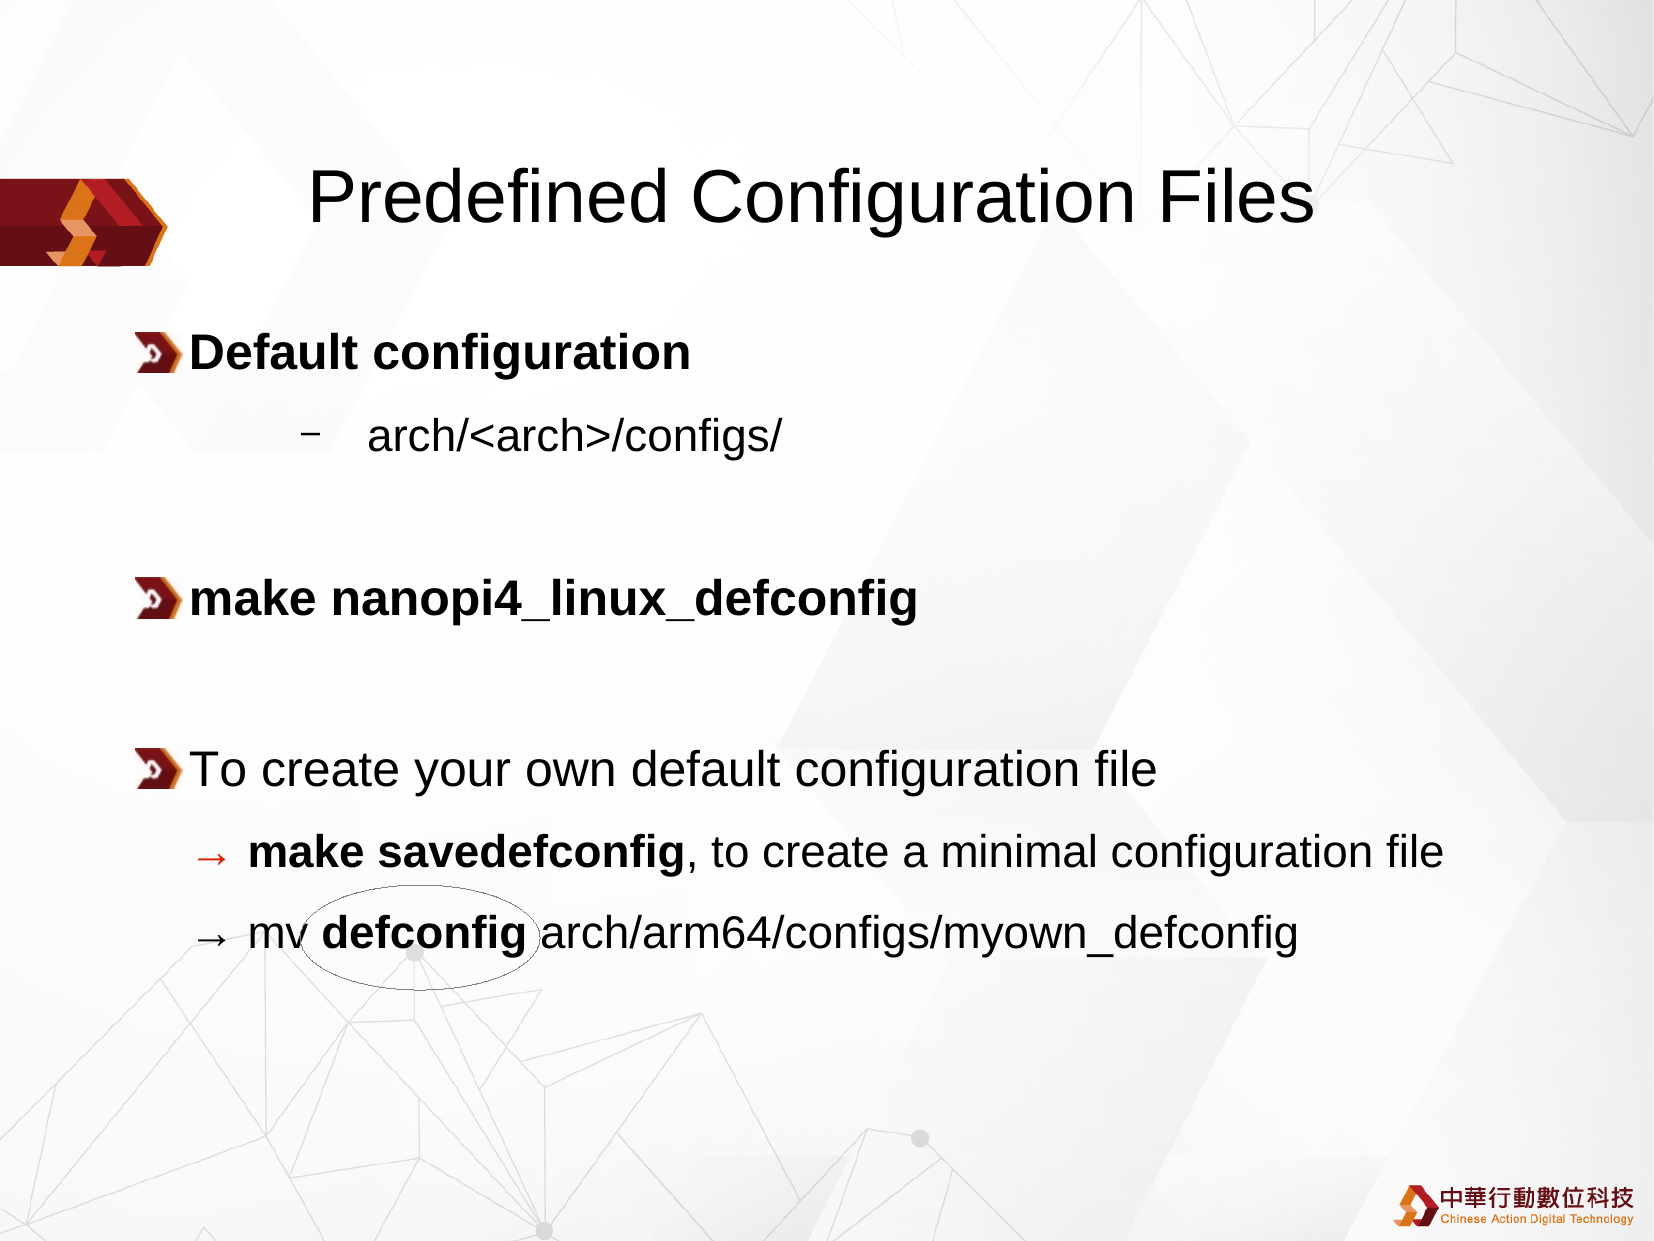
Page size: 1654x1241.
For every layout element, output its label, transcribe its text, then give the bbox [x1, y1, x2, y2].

picture [0, 0, 1654, 1241]
title Predefined Configuration Files [118, 112, 1506, 281]
list Default configuration arch/<arch>/configs/ make nanopi4_linux_defconfig To create your own default configuration file → make savedefconfig, to create a minimal configuration file → mv defconfig arch/arm64/configs/myown_defconfig [118, 324, 1571, 1067]
